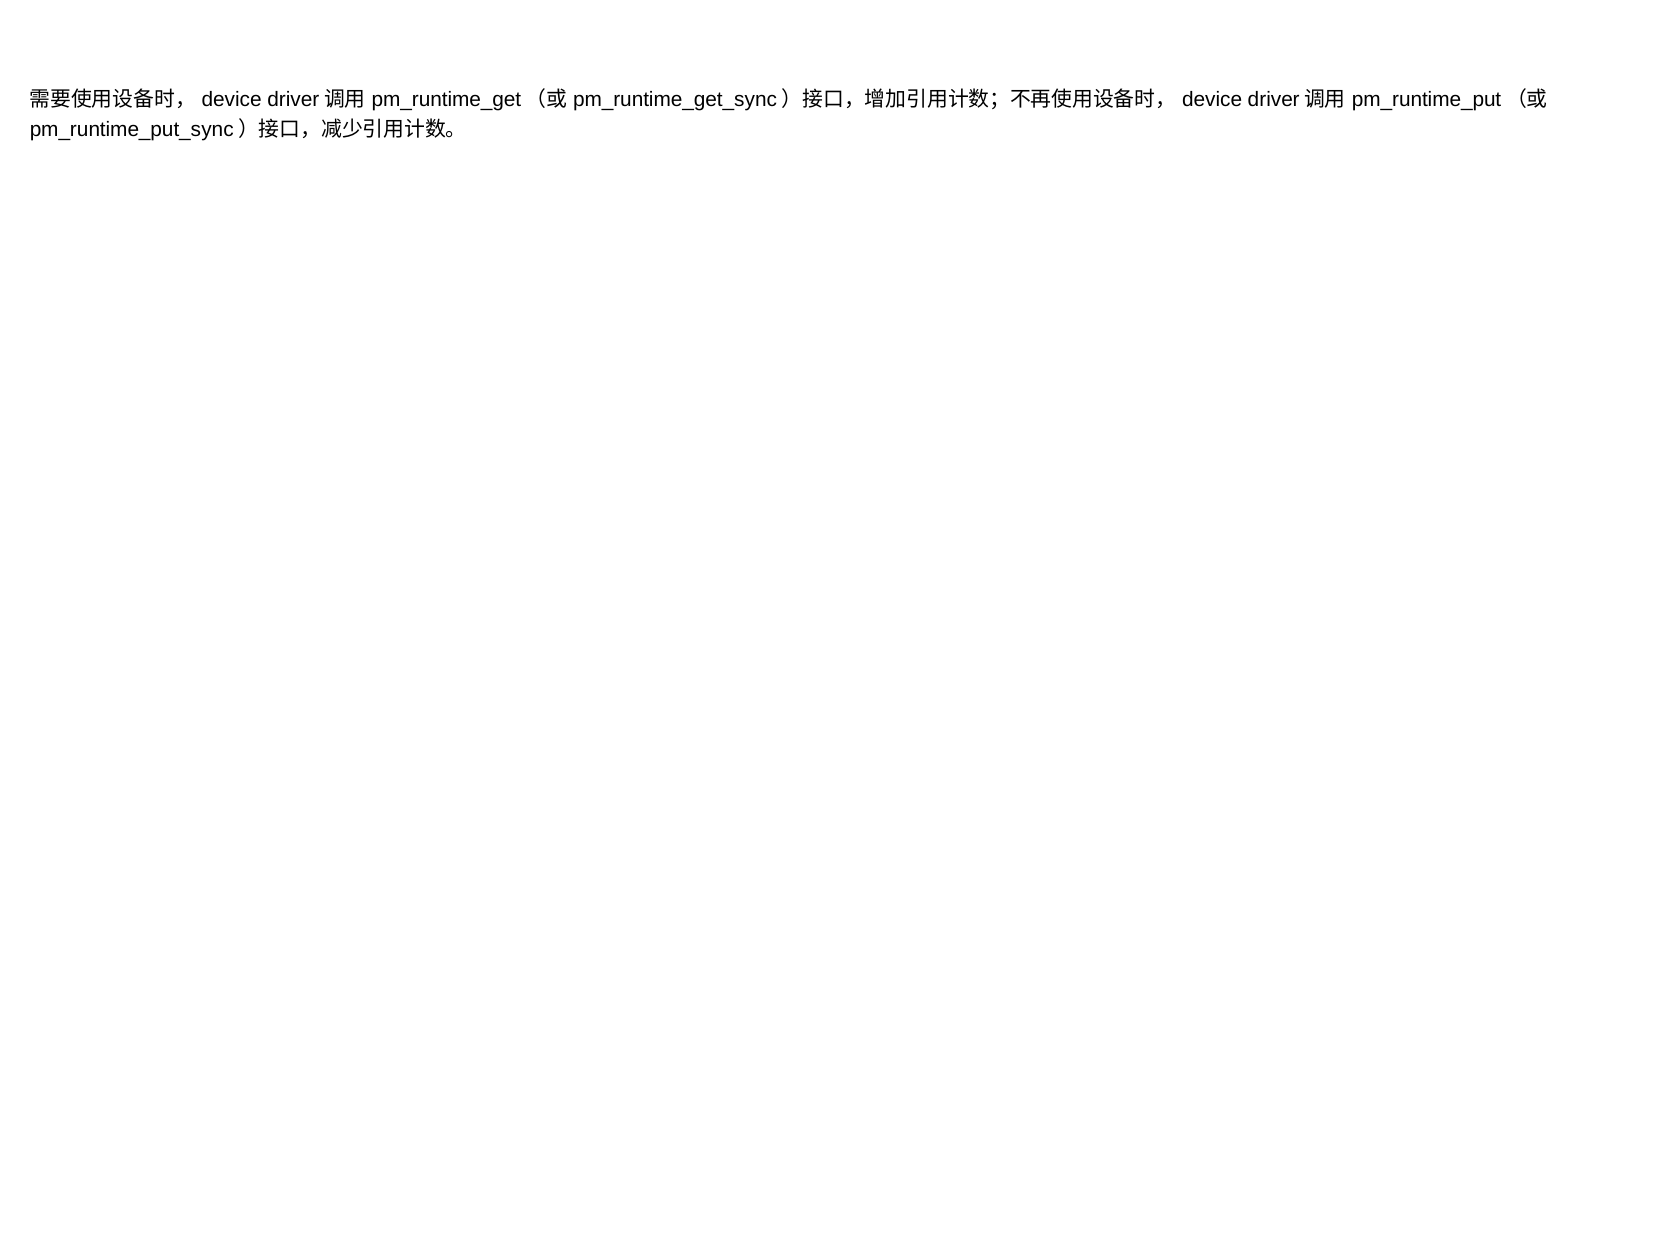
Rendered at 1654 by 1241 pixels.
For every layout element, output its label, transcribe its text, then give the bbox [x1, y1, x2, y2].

text_box 需要使用设备时，device driver调用pm_runtime_get（或pm_runtime_get_sync）接口，增加引用计数；不再使用设备时，device driver调用pm_runtime_put（或pm_runtime_put_sync）接口，减少引用计数。 [15, 75, 1570, 152]
